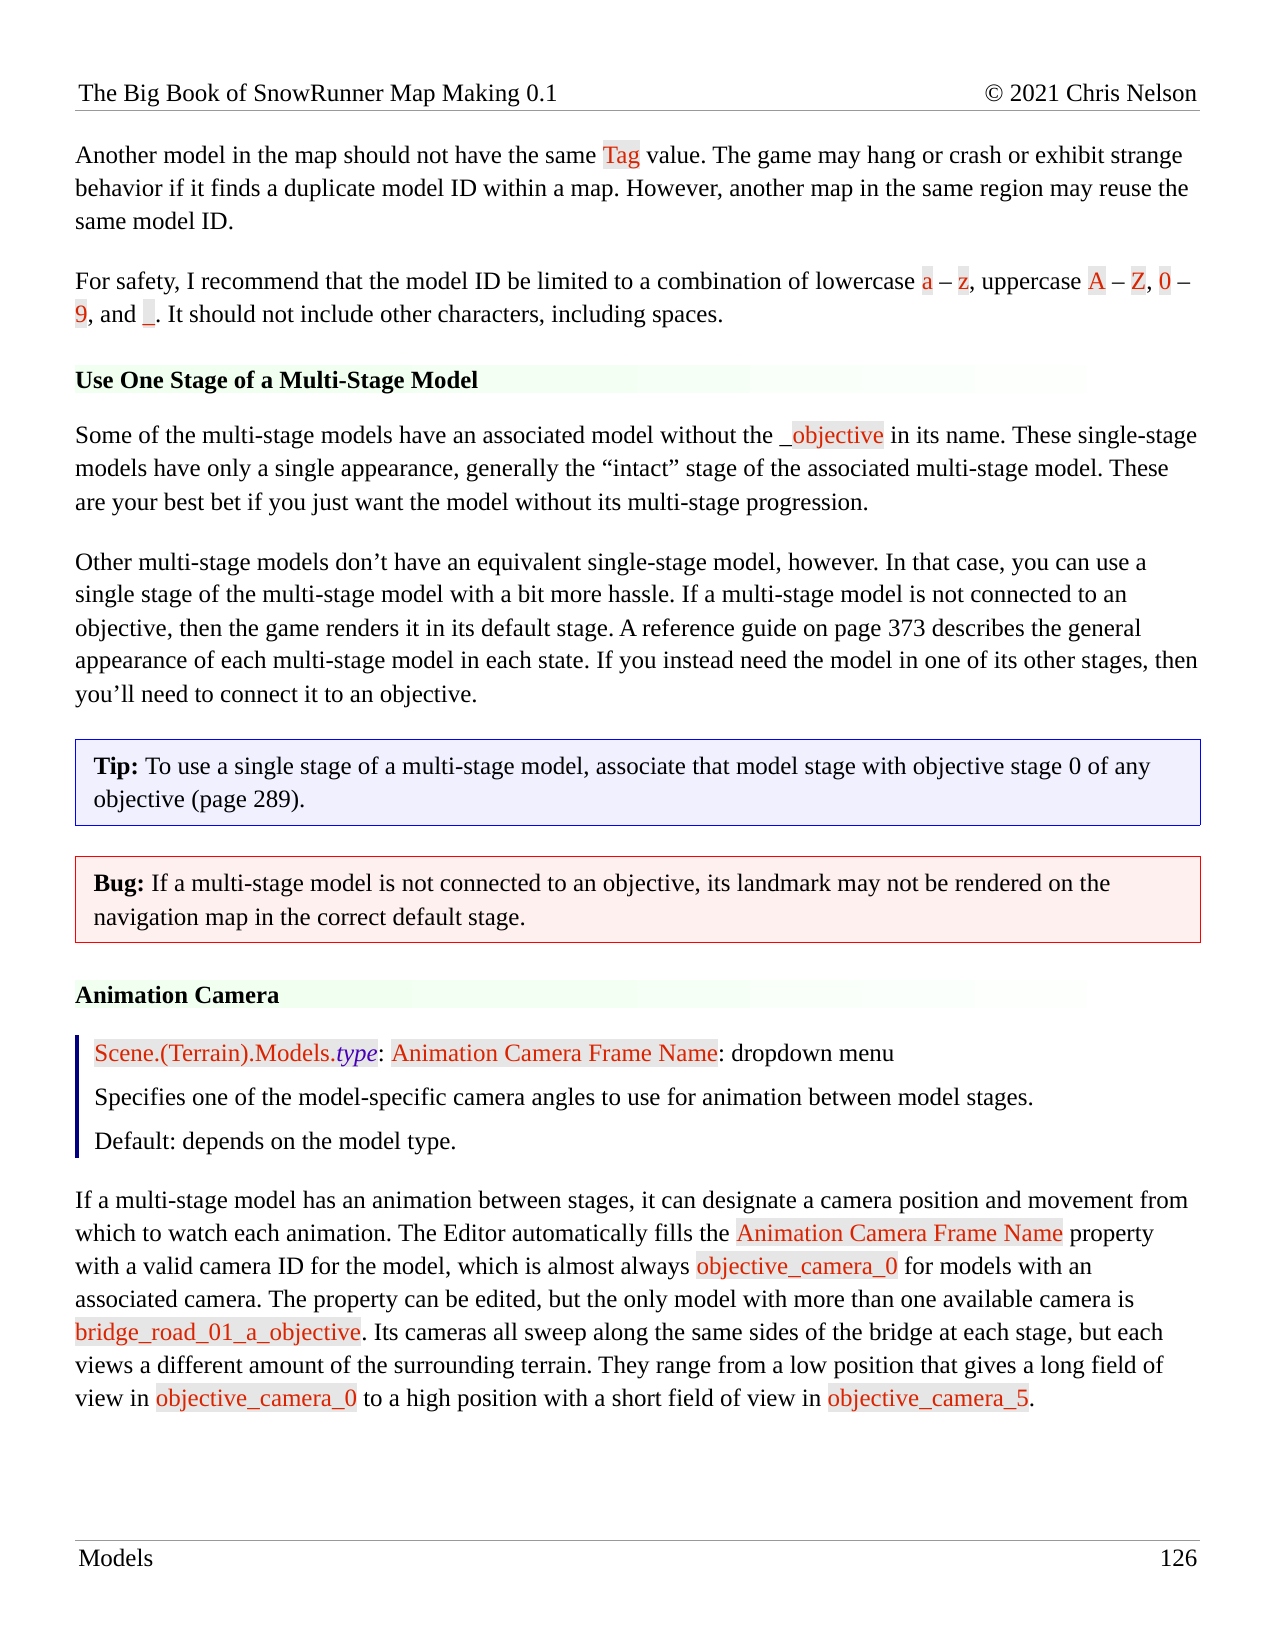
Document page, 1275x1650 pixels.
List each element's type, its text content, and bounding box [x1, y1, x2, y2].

subtitle Use One Stage of a Multi-Stage Model [75, 365, 1200, 393]
list To use a single stage of a multi-stage model, associate that model stage with objective stage 0 of any objective (page 289). [76, 740, 1200, 825]
text If a multi-stage model has an animation between stages, it can designate a camera position and movement from which to watch each animation. The Editor automatically fills the Animation Camera Frame Name property with a valid camera ID for the model, which is almost always objective_camera_0 for models with an associated camera. The property can be edited, but the only model with more than one available camera is bridge_road_01_a_objective. Its cameras all sweep along the same sides of the bridge at each stage, but each views a different amount of the surrounding terrain. They range from a low position that gives a long field of view in objective_camera_0 to a high position with a short field of view in objective_camera_5. [75, 1185, 1200, 1412]
text Other multi-stage models don’t have an equivalent single-stage model, however. In that case, you can use a single stage of the multi-stage model with a bit more hassle. If a multi-stage model is not connected to an objective, then the game renders it in its default stage. A reference guide on page 373 describes the general appearance of each multi-stage model in each state. If you instead need the model in one of its other stages, then you’ll need to connect it to an objective. [75, 547, 1200, 707]
list If a multi-stage model is not connected to an objective, its landmark may not be rendered on the navigation map in the correct default stage. [76, 857, 1200, 942]
text Default: depends on the model type. [79, 1123, 1200, 1158]
text Scene.(Terrain).Models.type: Animation Camera Frame Name: dropdown menu [79, 1035, 1200, 1067]
text Some of the multi-stage models have an associated model without the _objective in its name. These single-stage models have only a single appearance, generally the “intact” stage of the associated multi-stage model. These are your best bet if you just want the model without its multi-stage progression. [75, 421, 1200, 515]
text Specifies one of the model-specific camera angles to use for animation between model stages. [79, 1079, 1200, 1111]
subtitle Animation Camera [75, 980, 1200, 1008]
text Another model in the map should not have the same Tag value. The game may hang or crash or exhibit strange behavior if it finds a duplicate model ID within a map. However, another map in the same region may reuse the same model ID. [75, 140, 1200, 235]
text For safety, I recommend that the model ID be limited to a combination of lowercase a – z, uppercase A – Z, 0 – 9, and _. It should not include other characters, including spaces. [75, 266, 1200, 328]
